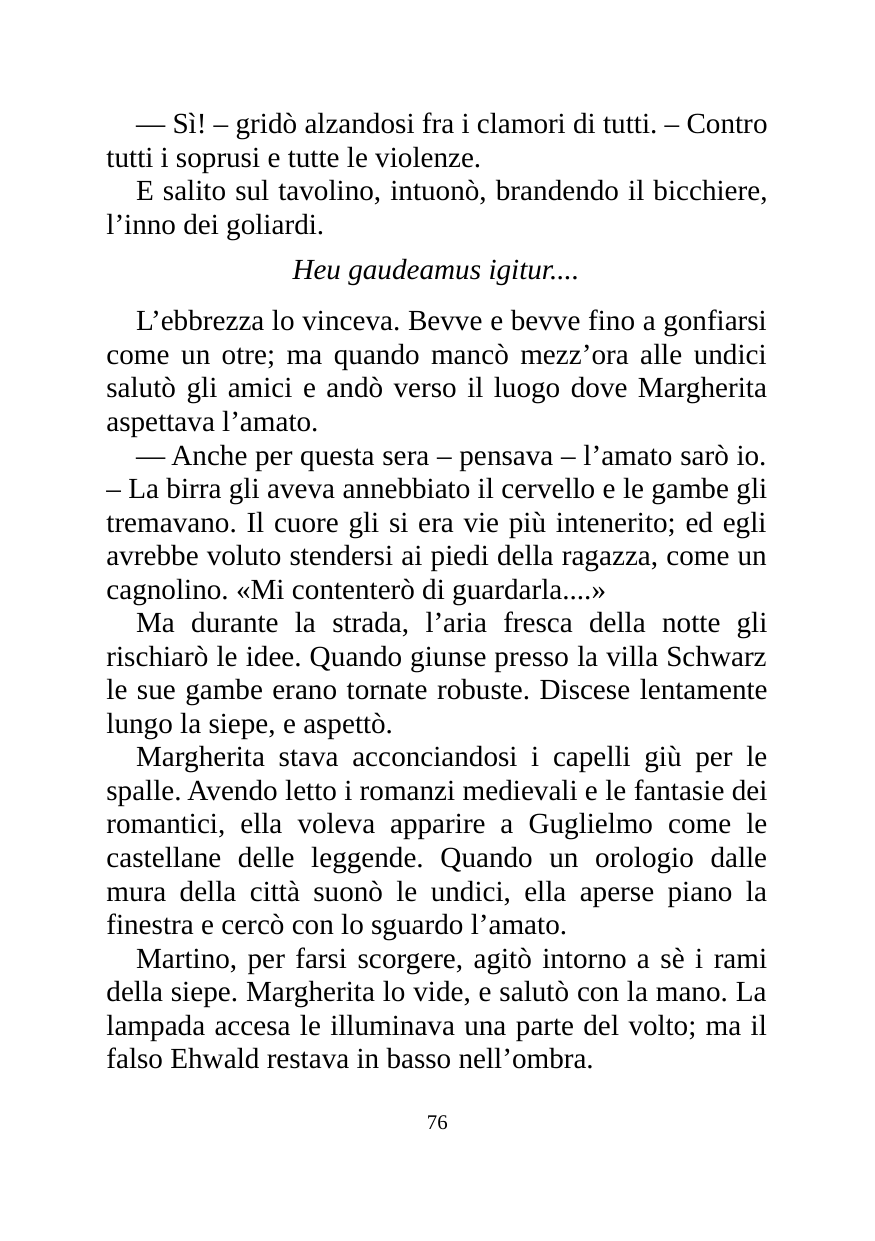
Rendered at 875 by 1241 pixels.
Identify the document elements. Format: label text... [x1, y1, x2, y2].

text E salito sul tavolino, intuonò, brandendo il bicchiere, l’inno dei goliardi. [106, 173, 768, 240]
text Heu gaudeamus igitur.... [106, 252, 768, 286]
text Martino, per farsi scorgere, agitò intorno a sè i rami della siepe. Margherita lo vide, e salutò con la mano. La lampada accesa le illuminava una parte del volto; ma il falso Ehwald restava in basso nell’ombra. [106, 941, 768, 1075]
text — Anche per questa sera – pensava – l’amato sarò io. – La birra gli aveva annebbiato il cervello e le gambe gli tremavano. Il cuore gli si era vie più intenerito; ed egli avrebbe voluto stendersi ai piedi della ragazza, come un cagnolino. «Mi contenterò di guardarla....» [106, 438, 768, 605]
text Ma durante la strada, l’aria fresca della notte gli rischiarò le idee. Quando giunse presso la villa Schwarz le sue gambe erano tornate robuste. Discese lentamente lungo la siepe, e aspettò. [106, 605, 768, 739]
text L’ebbrezza lo vinceva. Bevve e bevve fino a gonfiarsi come un otre; ma quando mancò mezz’ora alle undici salutò gli amici e andò verso il luogo dove Margherita aspettava l’amato. [106, 303, 768, 438]
text — Sì! – gridò alzandosi fra i clamori di tutti. – Contro tutti i soprusi e tutte le violenze. [106, 106, 768, 173]
text Margherita stava acconciandosi i capelli giù per le spalle. Avendo letto i romanzi medievali e le fantasie dei romantici, ella voleva apparire a Guglielmo come le castellane delle leggende. Quando un orologio dalle mura della città suonò le undici, ella aperse piano la finestra e cercò con lo sguardo l’amato. [106, 739, 768, 941]
